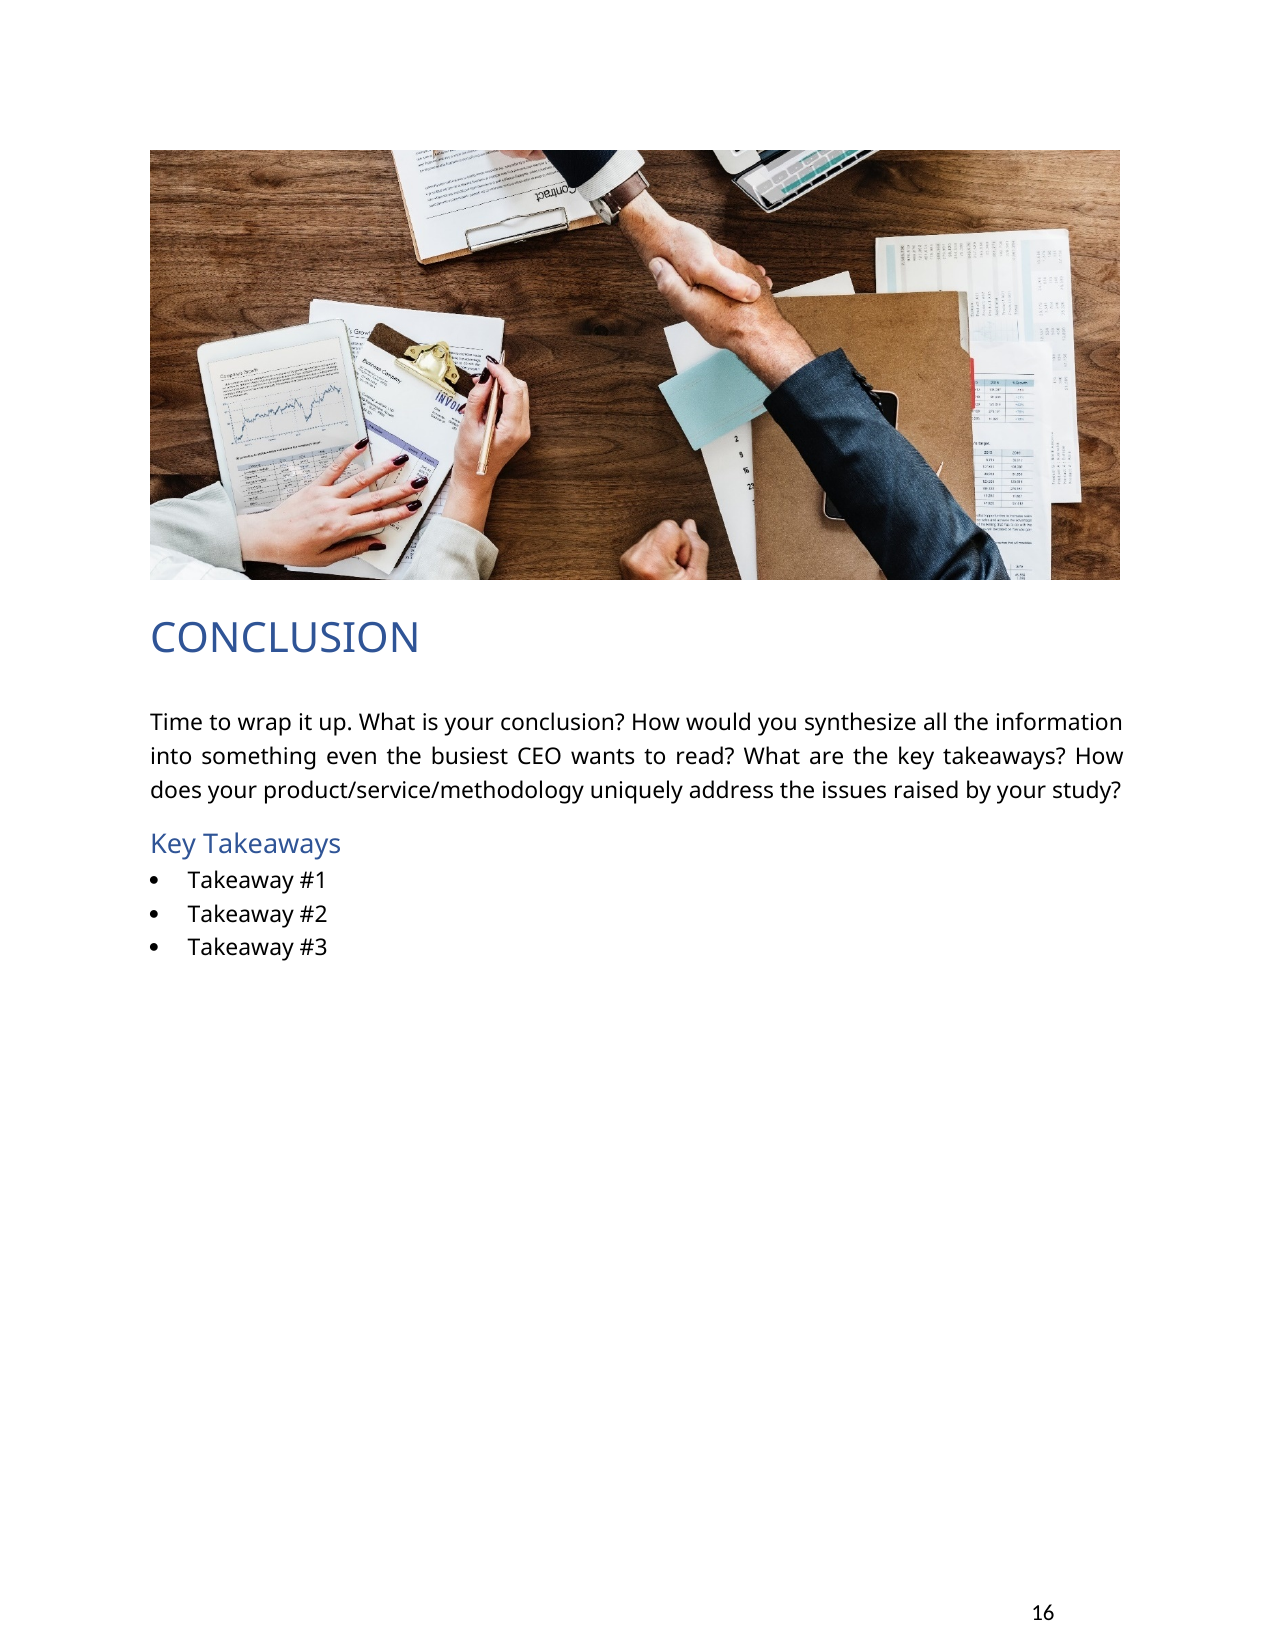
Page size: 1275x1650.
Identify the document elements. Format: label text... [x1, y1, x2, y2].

subtitle Conclusion [150, 607, 1125, 664]
list Takeaway #1 [150, 864, 1125, 895]
list Takeaway #2 [150, 898, 1125, 929]
text Time to wrap it up. What is your conclusion? How would you synthesize all the information into something even the busiest CEO wants to read? What are the key takeaways? How does your product/service/methodology uniquely address the issues raised by your study? [150, 706, 1125, 805]
list Takeaway #3 [150, 931, 1125, 963]
subtitle Key Takeaways [150, 824, 1125, 861]
picture [150, 150, 1120, 580]
